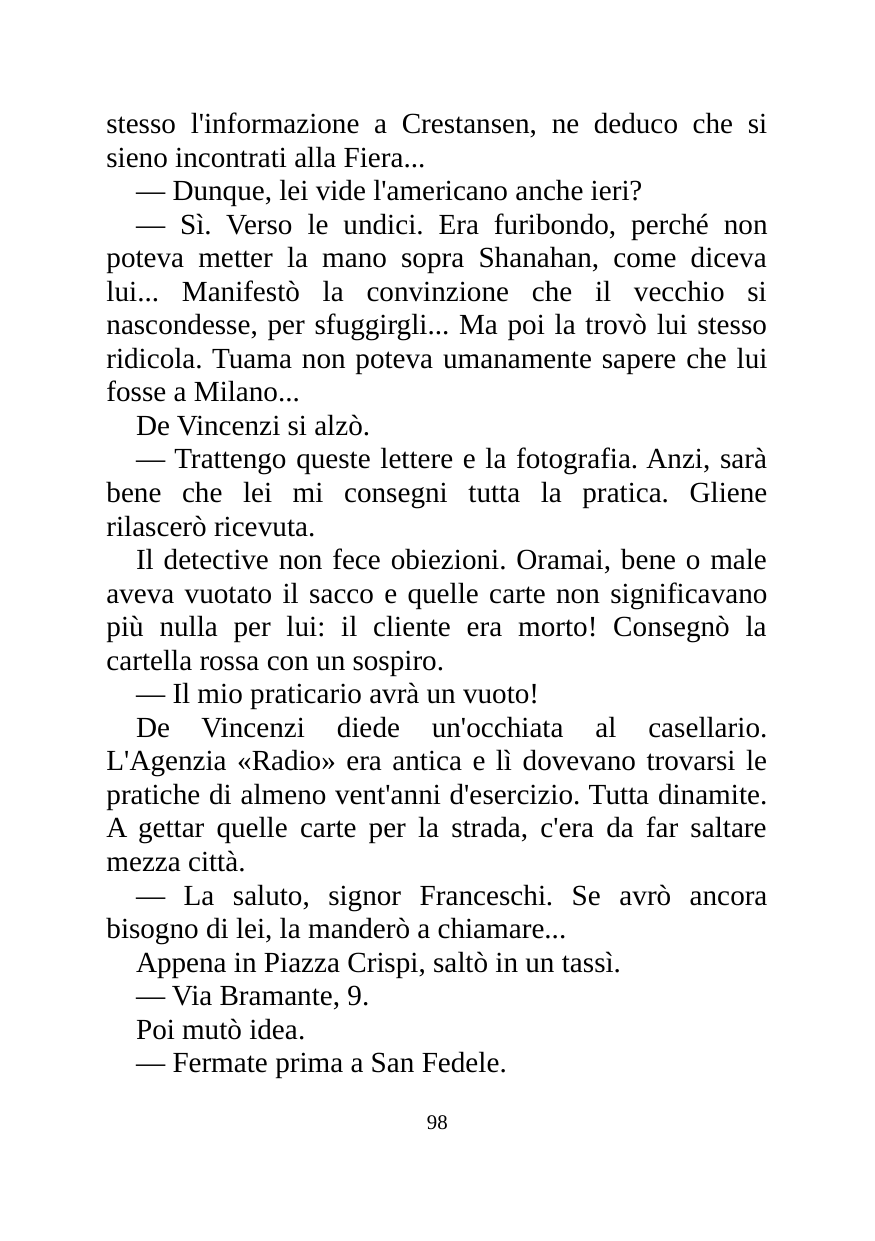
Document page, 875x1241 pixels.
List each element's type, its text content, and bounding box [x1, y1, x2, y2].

text — Via Bramante, 9. [106, 978, 768, 1012]
text — La saluto, signor Franceschi. Se avrò ancora bisogno di lei, la manderò a chiamare... [106, 878, 768, 945]
text De Vincenzi diede un'occhiata al casellario. L'Agenzia «Radio» era antica e lì dovevano trovarsi le pratiche di almeno vent'anni d'esercizio. Tutta dinamite. A gettar quelle carte per la strada, c'era da far saltare mezza città. [106, 710, 768, 878]
text — Sì. Verso le undici. Era furibondo, perché non poteva metter la mano sopra Shanahan, come diceva lui... Manifestò la convinzione che il vecchio si nascondesse, per sfuggirgli... Ma poi la trovò lui stesso ridicola. Tuama non poteva umanamente sapere che lui fosse a Milano... [106, 207, 768, 408]
text — Trattengo queste lettere e la fotografia. Anzi, sarà bene che lei mi consegni tutta la pratica. Gliene rilascerò ricevuta. [106, 442, 768, 542]
text Poi mutò idea. [106, 1012, 768, 1045]
text — Il mio praticario avrà un vuoto! [106, 676, 768, 710]
text stesso l'informazione a Crestansen, ne deduco che si sieno incontrati alla Fiera... [106, 106, 768, 173]
text Appena in Piazza Crispi, saltò in un tassì. [106, 945, 768, 978]
text — Dunque, lei vide l'americano anche ieri? [106, 173, 768, 207]
text De Vincenzi si alzò. [106, 408, 768, 442]
text Il detective non fece obiezioni. Oramai, bene o male aveva vuotato il sacco e quelle carte non significavano più nulla per lui: il cliente era morto! Consegnò la cartella rossa con un sospiro. [106, 542, 768, 676]
text — Fermate prima a San Fedele. [106, 1045, 768, 1079]
